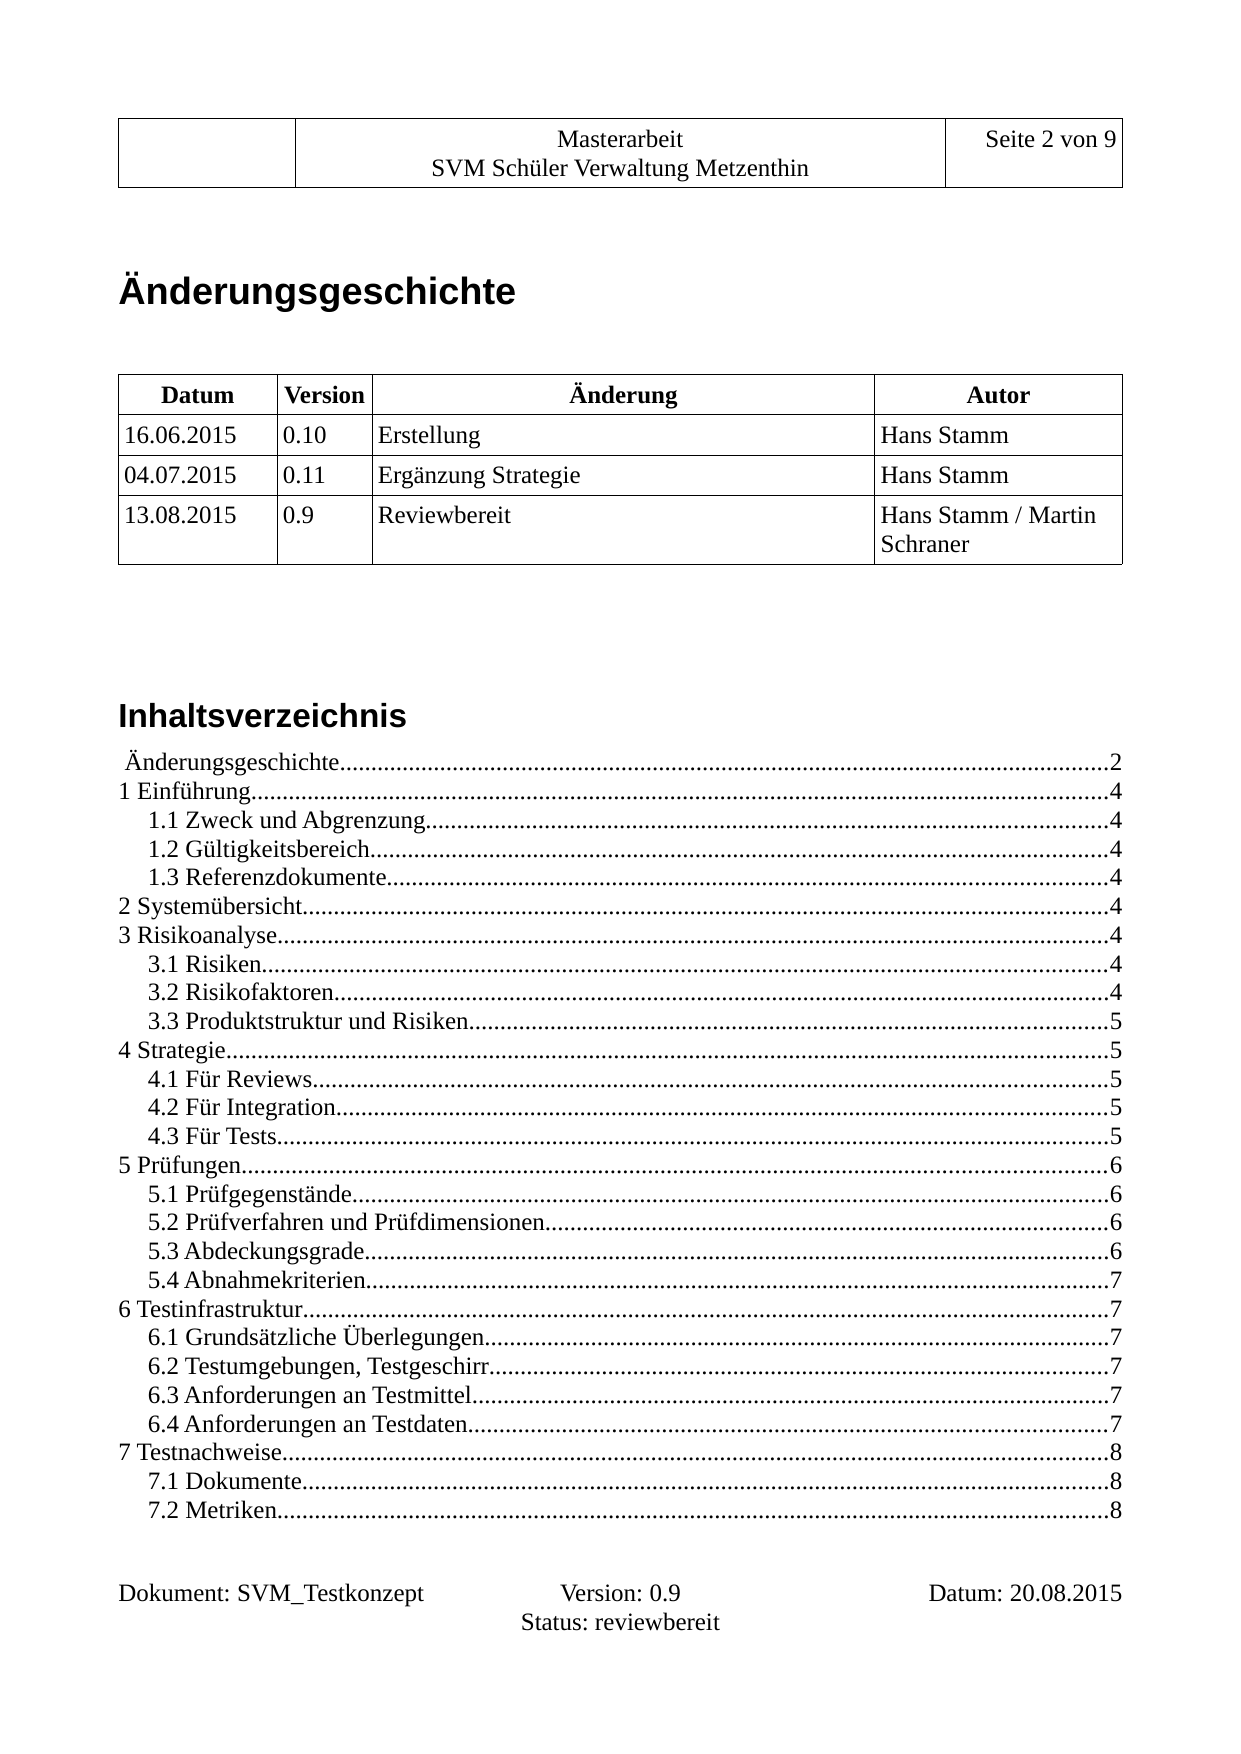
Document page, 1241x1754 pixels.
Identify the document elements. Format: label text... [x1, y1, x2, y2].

table_cell 0.9 [278, 496, 372, 564]
table_cell 0.10 [278, 415, 372, 454]
text 4 Strategie 5 [118, 1035, 1122, 1064]
text 7.1 Dokumente 8 [148, 1466, 1122, 1495]
text 1 Einführung 4 [118, 776, 1122, 805]
text Änderungsgeschichte 2 [118, 747, 1122, 776]
text 7.2 Metriken 8 [148, 1495, 1122, 1524]
text 6 Testinfrastruktur 7 [118, 1294, 1122, 1322]
text 3 Risikoanalyse 4 [118, 920, 1122, 949]
table_cell 0.11 [278, 456, 372, 495]
text 1.1 Zweck und Abgrenzung 4 [148, 805, 1122, 834]
table_header Datum [119, 375, 277, 414]
text 6.4 Anforderungen an Testdaten 7 [148, 1409, 1122, 1437]
table_header Änderung [373, 375, 874, 414]
table_cell Erstellung [373, 415, 874, 454]
text 3.1 Risiken 4 [148, 949, 1122, 977]
text 4.2 Für Integration 5 [148, 1092, 1122, 1121]
text 1.2 Gültigkeitsbereich 4 [148, 834, 1122, 862]
text 5 Prüfungen 6 [118, 1150, 1122, 1179]
text 7 Testnachweise 8 [118, 1437, 1122, 1466]
text 4.1 Für Reviews 5 [148, 1064, 1122, 1092]
text 2 Systemübersicht 4 [118, 891, 1122, 920]
table_cell Reviewbereit [373, 496, 874, 564]
text 6.1 Grundsätzliche Überlegungen 7 [148, 1322, 1122, 1351]
subtitle Änderungsgeschichte [73, 269, 1122, 312]
table_cell Hans Stamm [875, 415, 1122, 454]
text 5.1 Prüfgegenstände 6 [148, 1179, 1122, 1207]
text 3.2 Risikofaktoren 4 [148, 977, 1122, 1006]
text 1.3 Referenzdokumente 4 [148, 862, 1122, 891]
text 3.3 Produktstruktur und Risiken 5 [148, 1006, 1122, 1035]
table_header Version [278, 375, 372, 414]
text 5.4 Abnahmekriterien 7 [148, 1265, 1122, 1294]
table_header Autor [875, 375, 1122, 414]
text 5.3 Abdeckungsgrade 6 [148, 1236, 1122, 1265]
table_cell 16.06.2015 [119, 415, 277, 454]
table_cell Hans Stamm / Martin Schraner [875, 496, 1122, 564]
table_cell 13.08.2015 [119, 496, 277, 564]
table_cell Ergänzung Strategie [373, 456, 874, 495]
table_cell 04.07.2015 [119, 456, 277, 495]
subtitle Inhaltsverzeichnis [118, 696, 1122, 735]
table_cell Hans Stamm [875, 456, 1122, 495]
text 5.2 Prüfverfahren und Prüfdimensionen 6 [148, 1207, 1122, 1236]
text 4.3 Für Tests 5 [148, 1121, 1122, 1150]
text 6.3 Anforderungen an Testmittel 7 [148, 1380, 1122, 1409]
text 6.2 Testumgebungen, Testgeschirr 7 [148, 1351, 1122, 1380]
